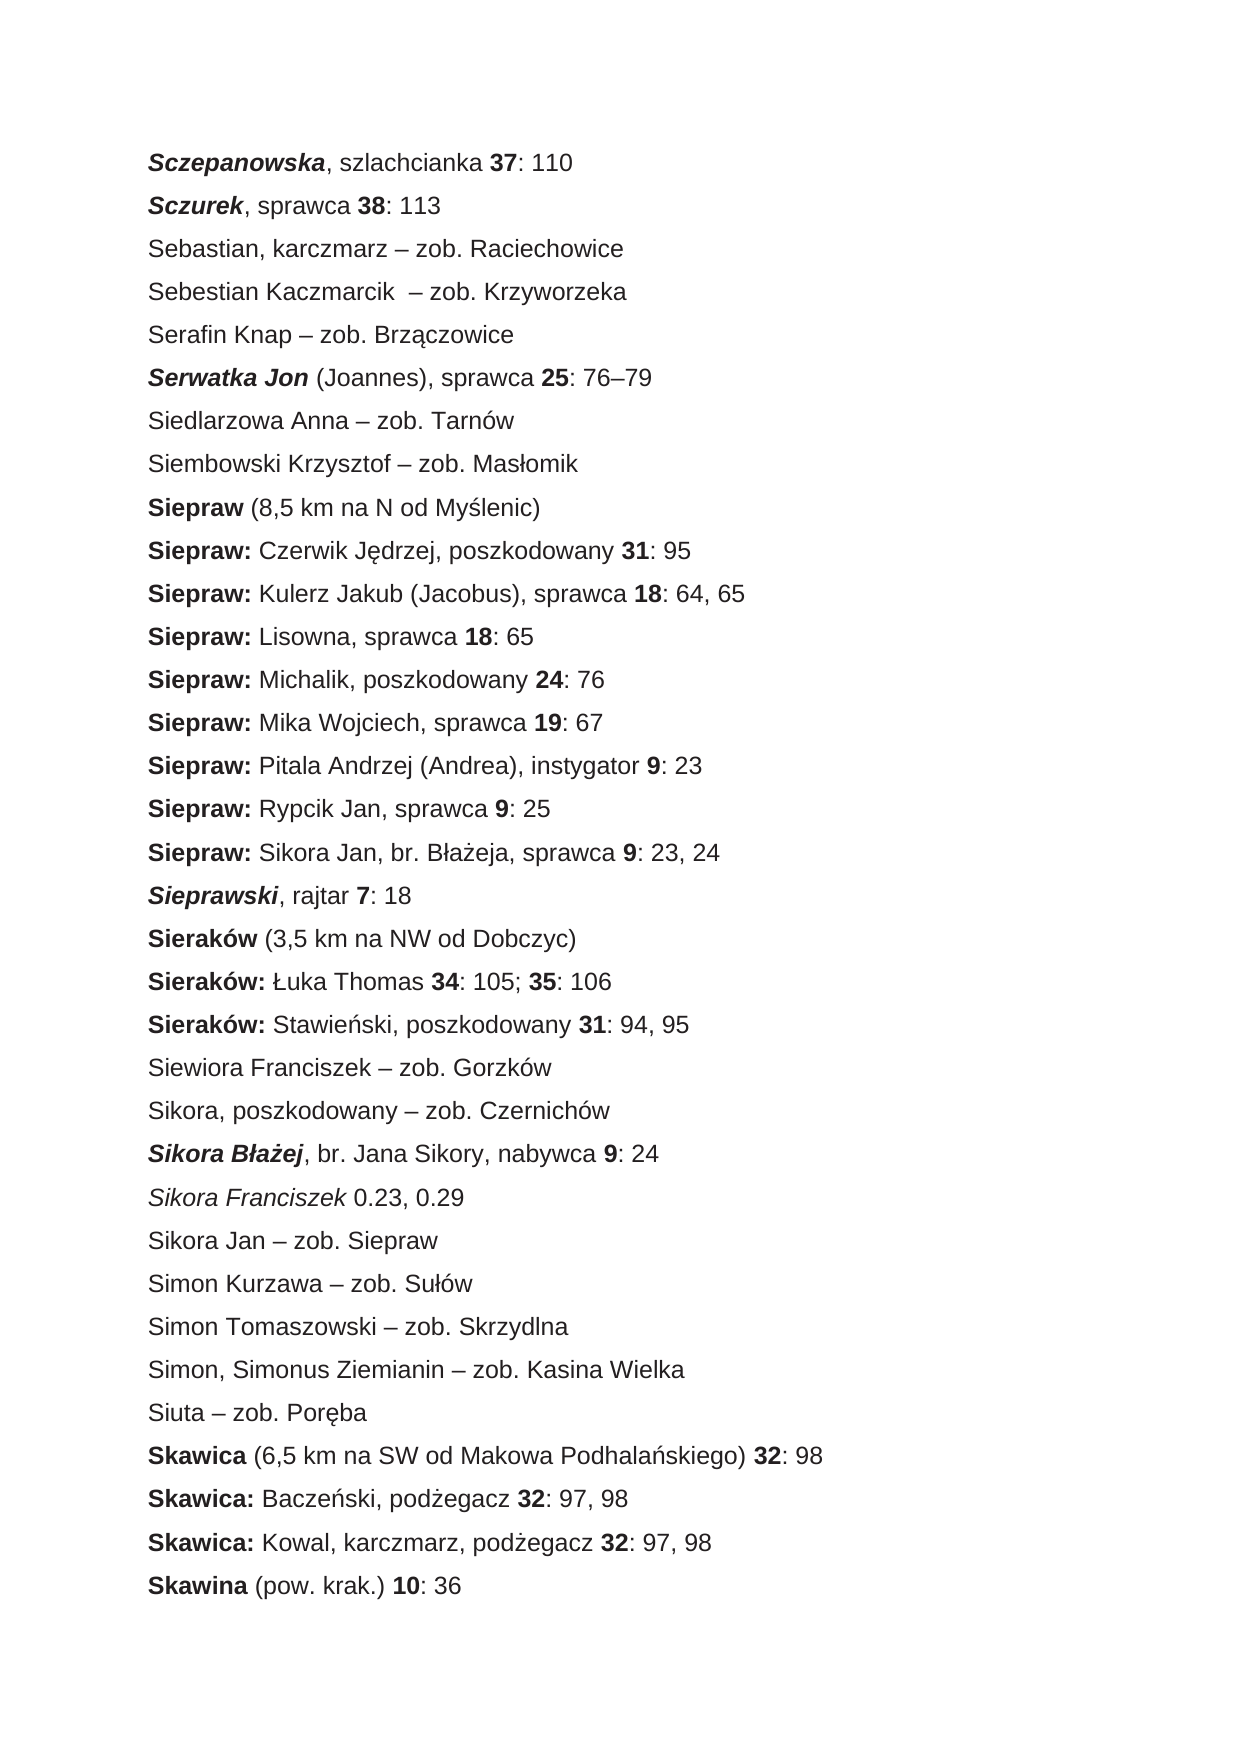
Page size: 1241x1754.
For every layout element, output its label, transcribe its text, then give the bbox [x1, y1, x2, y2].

text Siepraw: Sikora Jan, br. Błażeja, sprawca 9: 23, 24 [148, 838, 1093, 866]
text Siepraw (8,5 km na N od Myślenic) [148, 493, 1093, 521]
text Skawica (6,5 km na SW od Makowa Podhalańskiego) 32: 98 [148, 1441, 1093, 1470]
text Sczurek, sprawca 38: 113 [148, 191, 1093, 219]
text Sebastian, karczmarz – zob. Raciechowice [148, 234, 1093, 263]
text Sikora Jan – zob. Siepraw [148, 1226, 1093, 1254]
text Sikora Błażej, br. Jana Sikory, nabywca 9: 24 [148, 1139, 1093, 1168]
text Siepraw: Mika Wojciech, sprawca 19: 67 [148, 708, 1093, 737]
text Siedlarzowa Anna – zob. Tarnów [148, 406, 1093, 435]
text Sebestian Kaczmarcik – zob. Krzyworzeka [148, 277, 1093, 306]
text Siepraw: Pitala Andrzej (Andrea), instygator 9: 23 [148, 751, 1093, 780]
text Skawica: Baczeński, podżegacz 32: 97, 98 [148, 1484, 1093, 1513]
text Siewiora Franciszek – zob. Gorzków [148, 1053, 1093, 1082]
text Simon, Simonus Ziemianin – zob. Kasina Wielka [148, 1355, 1093, 1384]
text Siepraw: Michalik, poszkodowany 24: 76 [148, 665, 1093, 694]
text Sieprawski, rajtar 7: 18 [148, 881, 1093, 909]
text Sikora Franciszek 0.23, 0.29 [148, 1183, 1093, 1211]
text Sieraków (3,5 km na NW od Dobczyc) [148, 924, 1093, 953]
text Simon Tomaszowski – zob. Skrzydlna [148, 1312, 1093, 1341]
text Siembowski Krzysztof – zob. Masłomik [148, 449, 1093, 478]
text Skawina (pow. krak.) 10: 36 [148, 1571, 1093, 1599]
text Sczepanowska, szlachcianka 37: 110 [148, 148, 1093, 176]
text Siepraw: Lisowna, sprawca 18: 65 [148, 622, 1093, 651]
text Sieraków: Łuka Thomas 34: 105; 35: 106 [148, 967, 1093, 996]
text Siuta – zob. Poręba [148, 1398, 1093, 1427]
text Serafin Knap – zob. Brzączowice [148, 320, 1093, 349]
text Sieraków: Stawieński, poszkodowany 31: 94, 95 [148, 1010, 1093, 1039]
text Siepraw: Rypcik Jan, sprawca 9: 25 [148, 794, 1093, 823]
text Serwatka Jon (Joannes), sprawca 25: 76–79 [148, 363, 1093, 392]
text Siepraw: Czerwik Jędrzej, poszkodowany 31: 95 [148, 536, 1093, 564]
text Simon Kurzawa – zob. Sułów [148, 1269, 1093, 1298]
text Siepraw: Kulerz Jakub (Jacobus), sprawca 18: 64, 65 [148, 579, 1093, 608]
text Sikora, poszkodowany – zob. Czernichów [148, 1096, 1093, 1125]
text Skawica: Kowal, karczmarz, podżegacz 32: 97, 98 [148, 1528, 1093, 1556]
